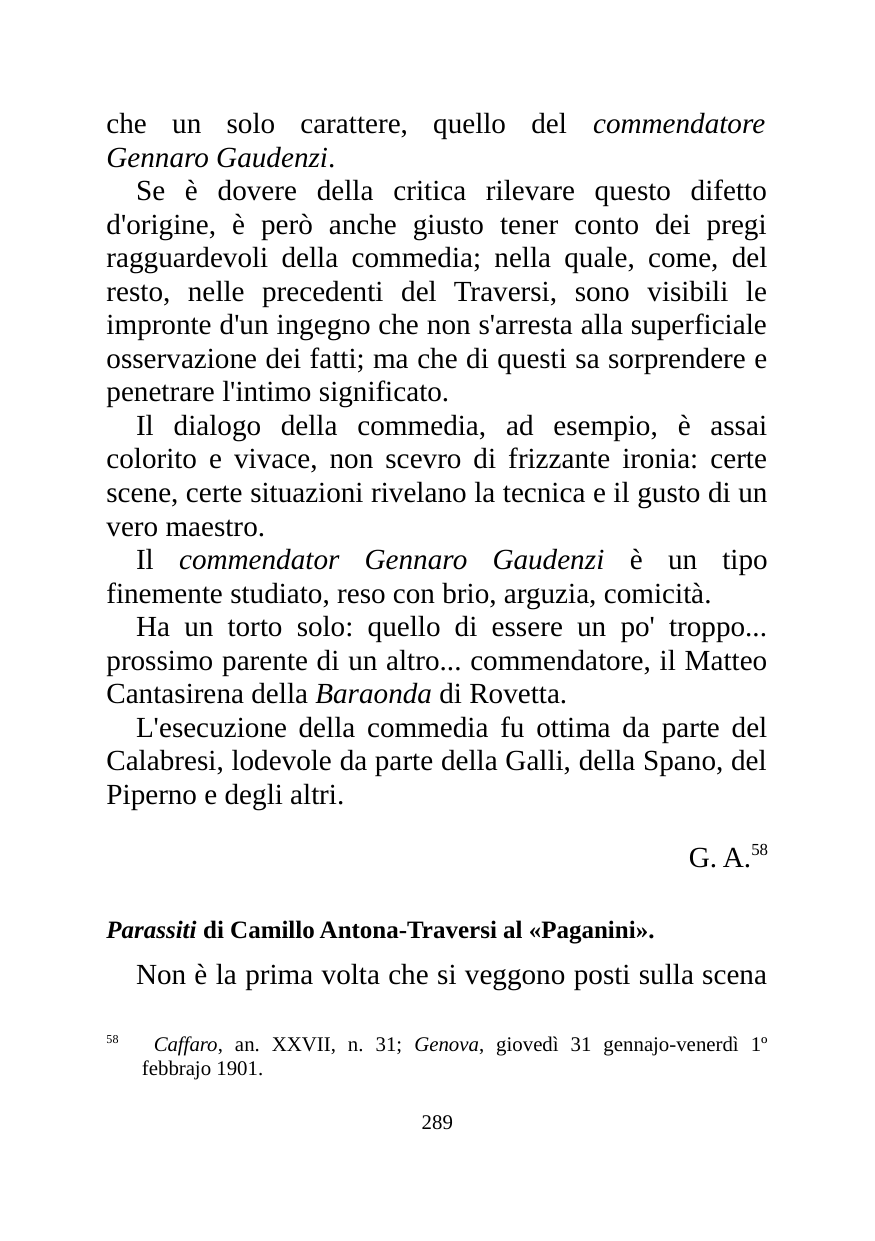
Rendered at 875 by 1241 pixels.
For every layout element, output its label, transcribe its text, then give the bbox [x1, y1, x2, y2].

text che un solo carattere, quello del commendatore Gennaro Gaudenzi. [106, 106, 768, 173]
text G. A. [106, 840, 768, 874]
text Se è dovere della critica rilevare questo difetto d'origine, è però anche giusto tener conto dei pregi ragguardevoli della commedia; nella quale, come, del resto, nelle precedenti del Traversi, sono visibili le impronte d'un ingegno che non s'arresta alla superficiale osservazione dei fatti; ma che di questi sa sorprendere e penetrare l'intimo significato. [106, 173, 768, 408]
text L'esecuzione della commedia fu ottima da parte del Calabresi, lodevole da parte della Galli, della Spano, del Piperno e degli altri. [106, 710, 768, 811]
text Caffaro, an. XXVII, n. 31; Genova, giovedì 31 gennajo-venerdì 1º febbrajo 1901. [106, 1032, 768, 1080]
text Non è la prima volta che si veggono posti sulla scena [106, 957, 768, 990]
text Il commendator Gennaro Gaudenzi è un tipo finemente studiato, reso con brio, arguzia, comicità. [106, 542, 768, 609]
text Il dialogo della commedia, ad esempio, è assai colorito e vivace, non scevro di frizzante ironia: certe scene, certe situazioni rivelano la tecnica e il gusto di un vero maestro. [106, 408, 768, 542]
subtitle Parassiti di Camillo Antona-Traversi al «Paganini». [106, 916, 768, 944]
text Ha un torto solo: quello di essere un po' troppo... prossimo parente di un altro... commendatore, il Matteo Cantasirena della Baraonda di Rovetta. [106, 609, 768, 710]
